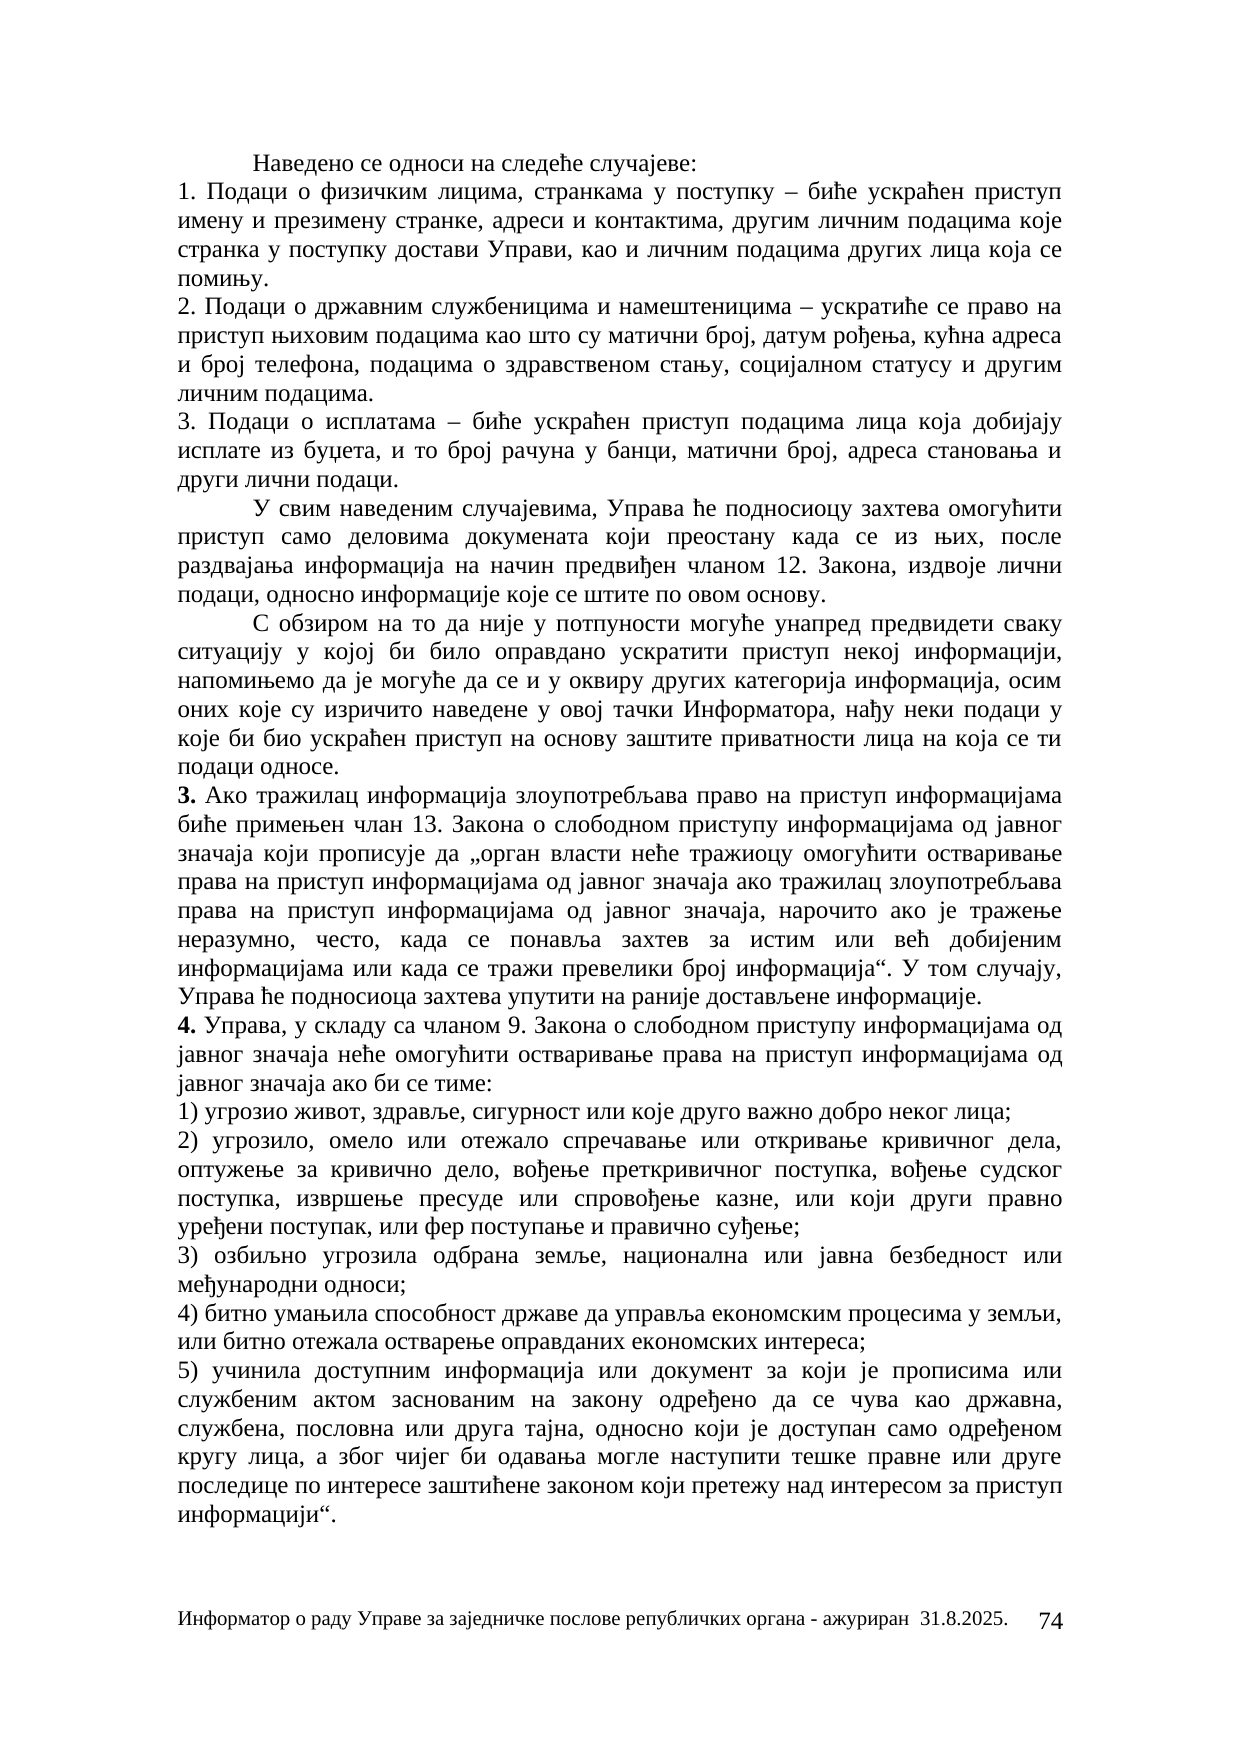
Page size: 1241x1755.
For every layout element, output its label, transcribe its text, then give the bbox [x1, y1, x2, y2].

text 3) озбиљно угрозила одбрана земље, национална или јавна безбедност или међународни односи; [177, 1240, 1063, 1298]
text Наведено се односи на следеће случајеве: [177, 148, 1063, 176]
text С обзиром на то да није у потпуности могуће унапред предвидети сваку ситуацију у којој би било оправдано ускратити приступ некој информацији, напомињемо да је могуће да се и у оквиру других категорија информација, осим оних које су изричито наведене у овој тачки Информатора, нађу неки подаци у које би био ускраћен приступ на основу заштите приватности лица на која се ти подаци односе. [177, 608, 1063, 780]
text 1) угрозио живот, здравље, сигурност или које друго важно добро неког лица; [177, 1096, 1063, 1125]
text 3. Ако тражилац информација злоупотребљава право на приступ информацијама биће примењен члан 13. Закона о слободном приступу информацијама од јавног значаја који прописује да „орган власти неће тражиоцу омогућити остваривање права на приступ информацијама од јавног значаја ако тражилац злоупотребљава права на приступ информацијама од јавног значаја, нарочито ако је тражење неразумно, често, када се понавља захтев за истим или већ добијеним информацијама или када се тражи превелики број информација“. У том случају, Управа ће подносиоца захтева упутити на раније достављене информације. [177, 780, 1063, 1010]
text 5) учинила доступним информација или документ за који је прописима или службеним актом заснованим на закону одређено да се чува као државна, службена, пословна или друга тајна, односно који је доступан само одређеном кругу лица, а због чијег би одавања могле наступити тешке правне или друге последице по интересе заштићене законом који претежу над интересом за приступ информацији“. [177, 1355, 1063, 1528]
text 2. Подаци о државним службеницима и намештеницима – ускратиће се право на приступ њиховим подацима као што су матични број, датум рођења, кућна адреса и број телефона, подацима о здравственом стању, социјалном статусу и другим личним подацима. [177, 291, 1063, 406]
text 3. Подаци о исплатама – биће ускраћен приступ подацима лица која добијају исплате из буџета, и то број рачуна у банци, матични број, адреса становања и други лични подаци. [177, 406, 1063, 493]
text 4) битно умањила способност државе да управља економским процесима у земљи, или битно отежала остварење оправданих економских интереса; [177, 1298, 1063, 1355]
text 4. Управа, у складу са чланом 9. Закона о слободном приступу информацијама од јавног значаја неће омогућити остваривање права на приступ информацијама од јавног значаја ако би се тиме: [177, 1010, 1063, 1096]
text 1. Подаци о физичким лицима, странкама у поступку – биће ускраћен приступ имену и презимену странке, адреси и контактима, другим личним подацима које странка у поступку достави Управи, као и личним подацима других лица која се помињу. [177, 176, 1063, 291]
text 2) угрозило, омело или отежало спречавање или откривање кривичног дела, оптужење за кривично дело, вођење преткривичног поступка, вођење судског поступка, извршење пресуде или спровођење казне, или који други правно уређени поступак, или фер поступање и правично суђење; [177, 1125, 1063, 1240]
text У свим наведеним случајевима, Управа ће подносиоцу захтева омогућити приступ само деловима докумената који преостану када се из њих, после раздвајања информација на начин предвиђен чланом 12. Закона, издвоје лични подаци, односно информације које се штите по овом основу. [177, 493, 1063, 608]
